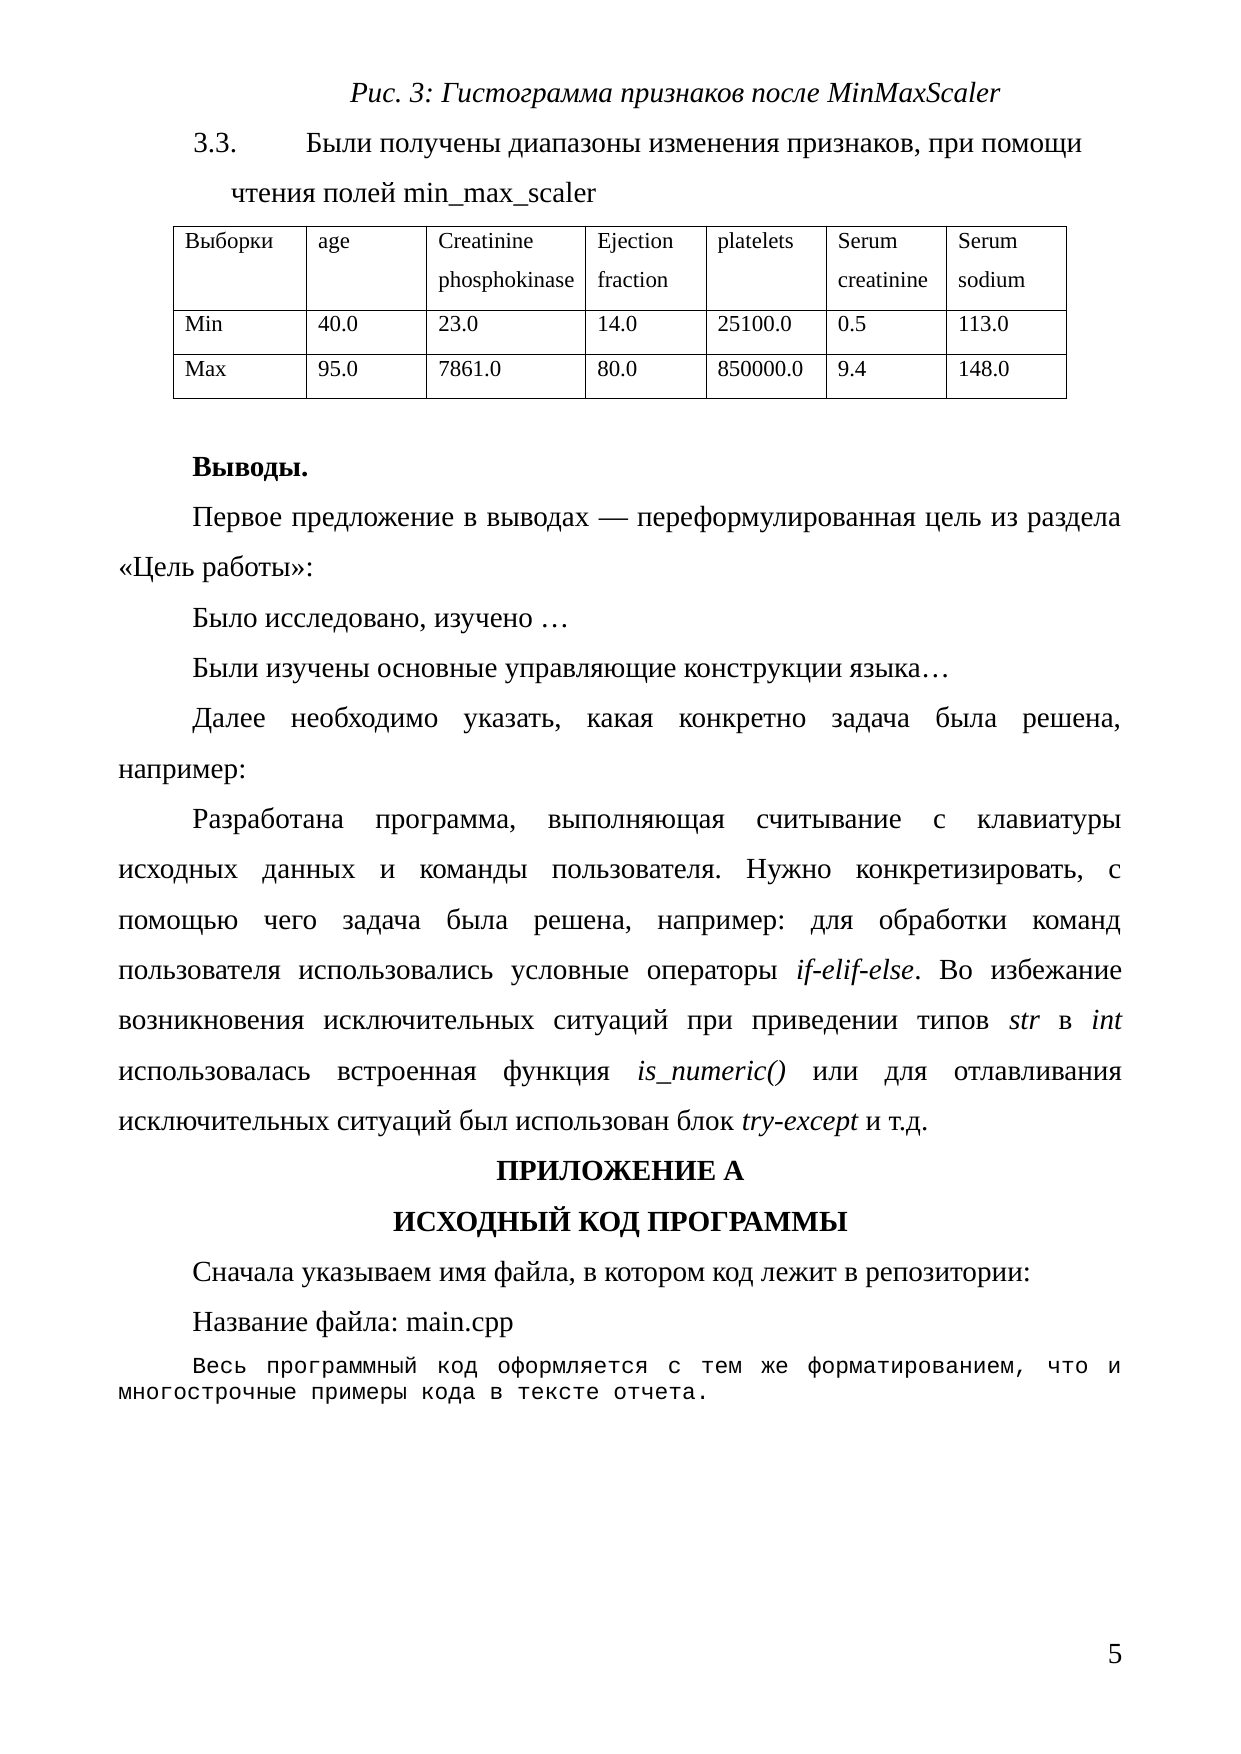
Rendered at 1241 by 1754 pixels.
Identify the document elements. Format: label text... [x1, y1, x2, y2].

table_cell 9.4 [827, 355, 946, 398]
text Рис. 3: Гистограмма признаков после MinMaxScaler [231, 75, 1122, 108]
text Весь программный код оформляется с тем же форматированием, что и многострочные примеры кода в тексте отчета. [118, 1354, 1122, 1406]
table_header Ejection fraction [586, 227, 706, 309]
table_cell 850000.0 [707, 355, 826, 398]
text Далее необходимо указать, какая конкретно задача была решена, например: [118, 701, 1122, 784]
subtitle Приложение А Исходный код программы [118, 1153, 1122, 1237]
table_cell 40.0 [307, 311, 426, 353]
table_header Creatinine phosphokinase [427, 227, 585, 309]
table_header age [307, 227, 426, 309]
table_cell 148.0 [947, 355, 1066, 398]
subtitle Выводы. [118, 449, 1122, 482]
table_cell 95.0 [307, 355, 426, 398]
table_cell 23.0 [427, 311, 585, 353]
table_header Выборки [174, 227, 306, 309]
table_header Serum sodium [947, 227, 1066, 309]
text Разработана программа, выполняющая считывание с клавиатуры исходных данных и команды пользователя. Нужно конкретизировать, с помощью чего задача была решена, например: для обработки команд пользователя использовались условные операторы if-elif-else. Во избежание возникновения исключительных ситуаций при приведении типов str в int использовалась встроенная функция is_numeric() или для отлавливания исключительных ситуаций был использован блок try-except и т.д. [118, 801, 1122, 1137]
table_cell 25100.0 [707, 311, 826, 353]
text Первое предложение в выводах — переформулированная цель из раздела «Цель работы»: [118, 499, 1122, 583]
table_cell Min [174, 311, 306, 353]
text Сначала указываем имя файла, в котором код лежит в репозитории: [118, 1254, 1122, 1287]
text Название файла: main.cpp [118, 1304, 1122, 1338]
table_cell 7861.0 [427, 355, 585, 398]
list Были получены диапазоны изменения признаков, при помощи чтения полей min_max_scaler [193, 125, 1122, 209]
table_cell 14.0 [586, 311, 706, 353]
table_cell 80.0 [586, 355, 706, 398]
table_cell 0.5 [827, 311, 946, 353]
table_header Serum creatinine [827, 227, 946, 309]
table_cell 113.0 [947, 311, 1066, 353]
table_cell Max [174, 355, 306, 398]
table_header platelets [707, 227, 826, 309]
text Были изучены основные управляющие конструкции языка… [118, 650, 1122, 684]
text Было исследовано, изучено … [118, 600, 1122, 633]
